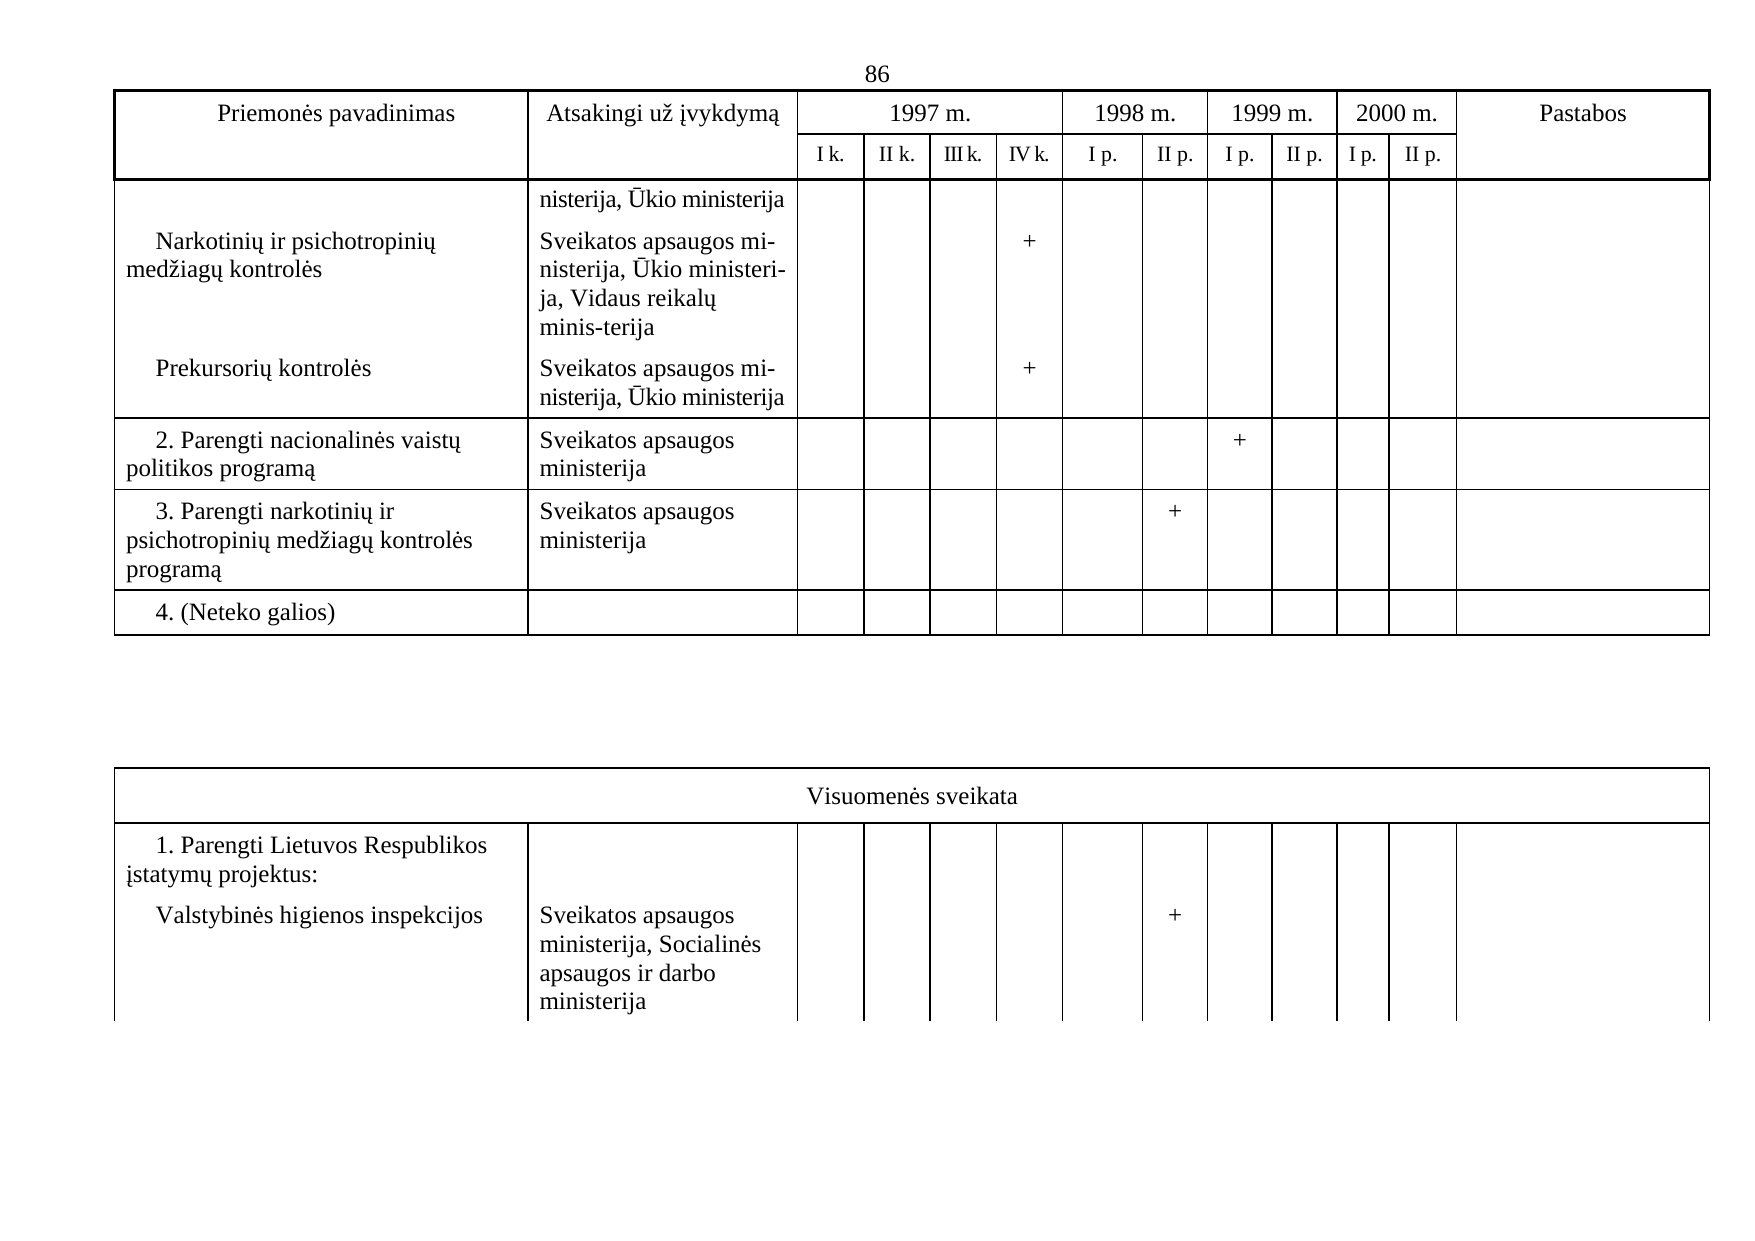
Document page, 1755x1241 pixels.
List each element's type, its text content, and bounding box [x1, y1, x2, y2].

table_cell [1338, 490, 1388, 589]
table_cell [1143, 347, 1207, 417]
table_cell [1390, 220, 1456, 347]
table_cell [1390, 824, 1456, 894]
table_cell [1457, 181, 1709, 219]
table_cell [1273, 824, 1336, 894]
table_cell [1390, 490, 1456, 589]
table_cell [1338, 824, 1388, 894]
table_header 1997 m. [798, 92, 1062, 133]
table_cell [115, 181, 527, 219]
table_cell [798, 220, 863, 347]
table_cell [797, 636, 864, 679]
table_cell [931, 894, 996, 1021]
table_cell [1272, 723, 1337, 767]
table_cell [1208, 347, 1271, 417]
table_cell [529, 824, 797, 894]
table_cell Sveikatos apsaugos ministerija [529, 490, 797, 589]
table_cell [1457, 347, 1709, 417]
table_cell [1338, 591, 1388, 634]
table_cell I p. [1063, 135, 1142, 178]
table_cell [1456, 636, 1709, 679]
table_cell [865, 824, 929, 894]
table_cell [996, 636, 1063, 679]
table_cell [997, 419, 1062, 488]
table_cell [798, 419, 863, 488]
table_cell [1063, 591, 1142, 634]
table_cell [1457, 490, 1709, 589]
table_cell [115, 680, 528, 723]
table_cell [797, 680, 864, 723]
table_cell [1389, 636, 1456, 679]
table_cell [931, 490, 996, 589]
table_cell [1338, 419, 1388, 488]
table_cell + [1208, 419, 1271, 488]
table_cell [931, 347, 996, 417]
table_cell [1208, 591, 1271, 634]
table_cell I p. [1208, 135, 1271, 178]
table_cell [798, 591, 863, 634]
table_cell Valstybinės higienos inspekcijos [115, 894, 527, 1021]
table_cell + [997, 220, 1062, 347]
table_cell [798, 347, 863, 417]
table_cell [1143, 181, 1207, 219]
table_cell [996, 680, 1063, 723]
table_cell [865, 894, 929, 1021]
table_cell [798, 894, 863, 1021]
table_cell [1063, 181, 1142, 219]
table_cell [528, 680, 797, 723]
table_cell Visuomenės sveikata [115, 769, 1709, 822]
table_cell [864, 723, 930, 767]
table_cell [1272, 636, 1337, 679]
table_cell [1143, 636, 1207, 679]
table_cell [1207, 636, 1272, 679]
table_cell [798, 824, 863, 894]
table_cell II p. [1143, 135, 1207, 178]
table_cell II p. [1390, 135, 1456, 178]
table_cell 4. (Neteko galios) [115, 591, 527, 634]
table_header 1999 m. [1208, 92, 1336, 133]
table_cell [996, 723, 1063, 767]
table_cell [1457, 419, 1709, 488]
table_cell [864, 680, 930, 723]
table_cell [864, 636, 930, 679]
table_cell [1143, 220, 1207, 347]
table_cell [1063, 490, 1142, 589]
table_header 2000 m. [1338, 92, 1456, 133]
table_cell [1390, 894, 1456, 1021]
table_cell [1390, 181, 1456, 219]
table_cell [1456, 680, 1709, 723]
table_cell [1273, 220, 1336, 347]
table_cell [930, 680, 996, 723]
table_cell [1208, 894, 1271, 1021]
table_cell [115, 636, 528, 679]
table_cell [1143, 419, 1207, 488]
table_cell [115, 723, 528, 767]
table_cell [528, 636, 797, 679]
table_cell [1273, 181, 1336, 219]
table_header Pastabos [1457, 92, 1708, 133]
table_cell [1063, 680, 1143, 723]
table_cell [865, 347, 929, 417]
table_cell [865, 490, 929, 589]
table_header Priemonės pavadinimas [116, 92, 527, 133]
table_cell [1457, 824, 1709, 894]
table_cell [1457, 133, 1708, 178]
table_cell 1. Parengti Lietuvos Respublikos įstatymų projektus: [115, 824, 527, 894]
table_cell [1207, 723, 1272, 767]
table_cell [865, 181, 929, 219]
table_cell 2. Parengti nacionalinės vaistų politikos programą [115, 419, 527, 488]
table_cell [1143, 723, 1207, 767]
table_cell + [1143, 490, 1207, 589]
table_cell [931, 419, 996, 488]
table_cell IV k. [997, 135, 1062, 178]
table_cell [1338, 894, 1388, 1021]
table_cell II p. [1273, 135, 1336, 178]
table_cell [798, 181, 863, 219]
table_cell Narkotinių ir psichotropinių medžiagų kontrolės [115, 220, 527, 347]
table_cell [865, 591, 929, 634]
table_cell [1063, 824, 1142, 894]
table_cell [1208, 824, 1271, 894]
table_cell Sveikatos apsaugos mi-nisterija, Ūkio ministeri-ja, Vidaus reikalų minis-terija [529, 220, 797, 347]
table_cell [798, 490, 863, 589]
table_cell Sveikatos apsaugos ministerija, Socialinės apsaugos ir darbo ministerija [529, 894, 797, 1021]
table_cell [1063, 347, 1142, 417]
table_cell Sveikatos apsaugos ministerija [529, 419, 797, 488]
table_cell [529, 133, 797, 178]
table_cell [1143, 824, 1207, 894]
table_cell [529, 591, 797, 634]
table_cell [1063, 723, 1143, 767]
table_cell [865, 220, 929, 347]
table_cell [1337, 680, 1389, 723]
table_cell [1456, 723, 1709, 767]
table_cell nisterija, Ūkio ministerija [529, 181, 797, 219]
table_cell [1273, 894, 1336, 1021]
table_cell [1390, 347, 1456, 417]
table_cell [1207, 680, 1272, 723]
table_cell [1063, 894, 1142, 1021]
table_cell [997, 490, 1062, 589]
table_cell [997, 181, 1062, 219]
table_cell + [997, 347, 1062, 417]
table_cell [1273, 419, 1336, 488]
table_cell [931, 591, 996, 634]
table_cell [1338, 181, 1388, 219]
table_cell [931, 181, 996, 219]
table_cell [1457, 220, 1709, 347]
table_cell [797, 723, 864, 767]
table_cell Sveikatos apsaugos mi-nisterija, Ūkio ministerija [529, 347, 797, 417]
table_header Atsakingi už įvykdymą [529, 92, 797, 133]
table_cell III k. [931, 135, 996, 178]
table_cell [1208, 220, 1271, 347]
table_cell [931, 220, 996, 347]
table_cell [1273, 347, 1336, 417]
table_cell II k. [865, 135, 929, 178]
table_cell [1390, 591, 1456, 634]
table_cell + [1143, 894, 1207, 1021]
table_cell [528, 723, 797, 767]
table_cell [1063, 419, 1142, 488]
table_cell [1272, 680, 1337, 723]
table_cell [1457, 894, 1709, 1021]
table_cell I p. [1338, 135, 1388, 178]
table_cell [1273, 591, 1336, 634]
table_cell [1143, 680, 1207, 723]
table_cell [1338, 347, 1388, 417]
table_cell [997, 824, 1062, 894]
table_cell [1390, 419, 1456, 488]
table_cell [1143, 591, 1207, 634]
table_cell [930, 636, 996, 679]
table_cell [1338, 220, 1388, 347]
table_cell [997, 894, 1062, 1021]
table_cell [1337, 636, 1389, 679]
table_cell [1389, 723, 1456, 767]
table_header 1998 m. [1063, 92, 1207, 133]
table_cell [116, 133, 527, 178]
table_cell [1337, 723, 1389, 767]
table_cell [1457, 591, 1709, 634]
table_cell [1063, 636, 1143, 679]
table_cell I k. [798, 135, 863, 178]
table_cell [865, 419, 929, 488]
table_cell [997, 591, 1062, 634]
table_cell [1063, 220, 1142, 347]
table_cell 3. Parengti narkotinių ir psichotropinių medžiagų kontrolės programą [115, 490, 527, 589]
table_cell Prekursorių kontrolės [115, 347, 527, 417]
table_cell [1208, 181, 1271, 219]
table_cell [931, 824, 996, 894]
table_cell [1208, 490, 1271, 589]
table_cell [1273, 490, 1336, 589]
table_cell [930, 723, 996, 767]
table_cell [1389, 680, 1456, 723]
